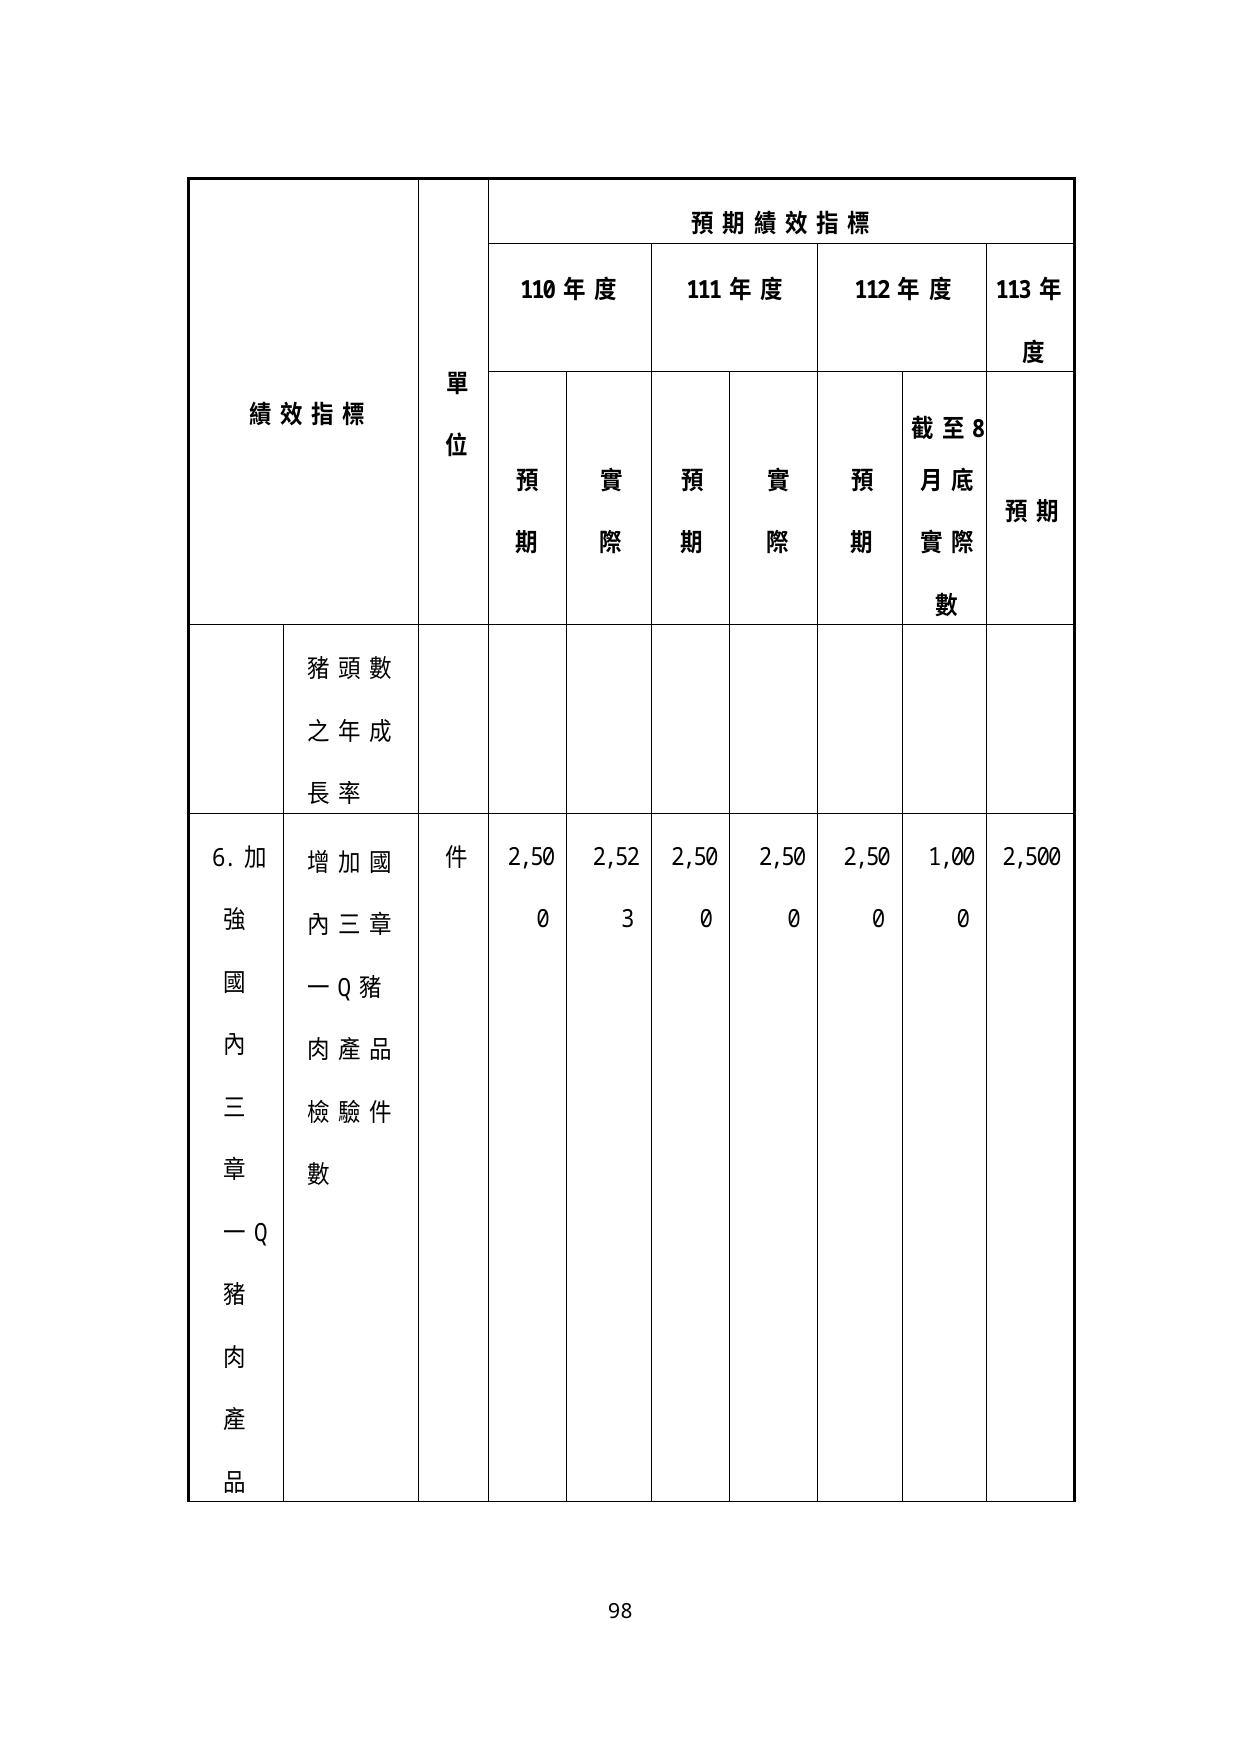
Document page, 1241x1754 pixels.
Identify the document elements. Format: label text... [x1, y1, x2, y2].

table_cell 2,500 [987, 814, 1073, 1501]
table_cell [489, 625, 566, 813]
table_cell 2,500 [818, 814, 902, 1501]
table_cell 增加國內三章一Q豬肉產品檢驗件數 [284, 814, 418, 1501]
table_cell 實際 [567, 372, 651, 624]
table_cell 預期 [652, 372, 729, 624]
table_cell 2,523 [567, 814, 651, 1501]
table_cell 110年度 [489, 244, 651, 371]
table_cell 預期 [818, 372, 902, 624]
table_cell [818, 625, 902, 813]
table_cell 113年度 [987, 244, 1073, 371]
table_cell [652, 625, 729, 813]
table_header 績效指標 [190, 180, 418, 624]
table_cell 2,500 [489, 814, 566, 1501]
table_cell [190, 625, 283, 813]
table_cell [419, 625, 488, 813]
table_cell 豬頭數之年成長率 [284, 625, 418, 813]
table_cell 件 [419, 814, 488, 1501]
table_cell [987, 625, 1073, 813]
table_cell 截至8月底實際數 [903, 372, 986, 624]
table_cell 6.加強國內三章一Q豬肉產品 [190, 814, 283, 1501]
table_cell 實際 [730, 372, 817, 624]
table_cell 112年度 [818, 244, 986, 371]
table_cell 2,500 [652, 814, 729, 1501]
table_cell [903, 625, 986, 813]
table_header 單位 [419, 180, 488, 624]
table_cell 預期 [987, 372, 1073, 624]
table_cell 1,000 [903, 814, 986, 1501]
table_cell [567, 625, 651, 813]
table_cell 預期 [489, 372, 566, 624]
table_header 預期績效指標 [489, 180, 1073, 243]
table_cell 111年度 [652, 244, 817, 371]
table_cell 2,500 [730, 814, 817, 1501]
table_cell [730, 625, 817, 813]
